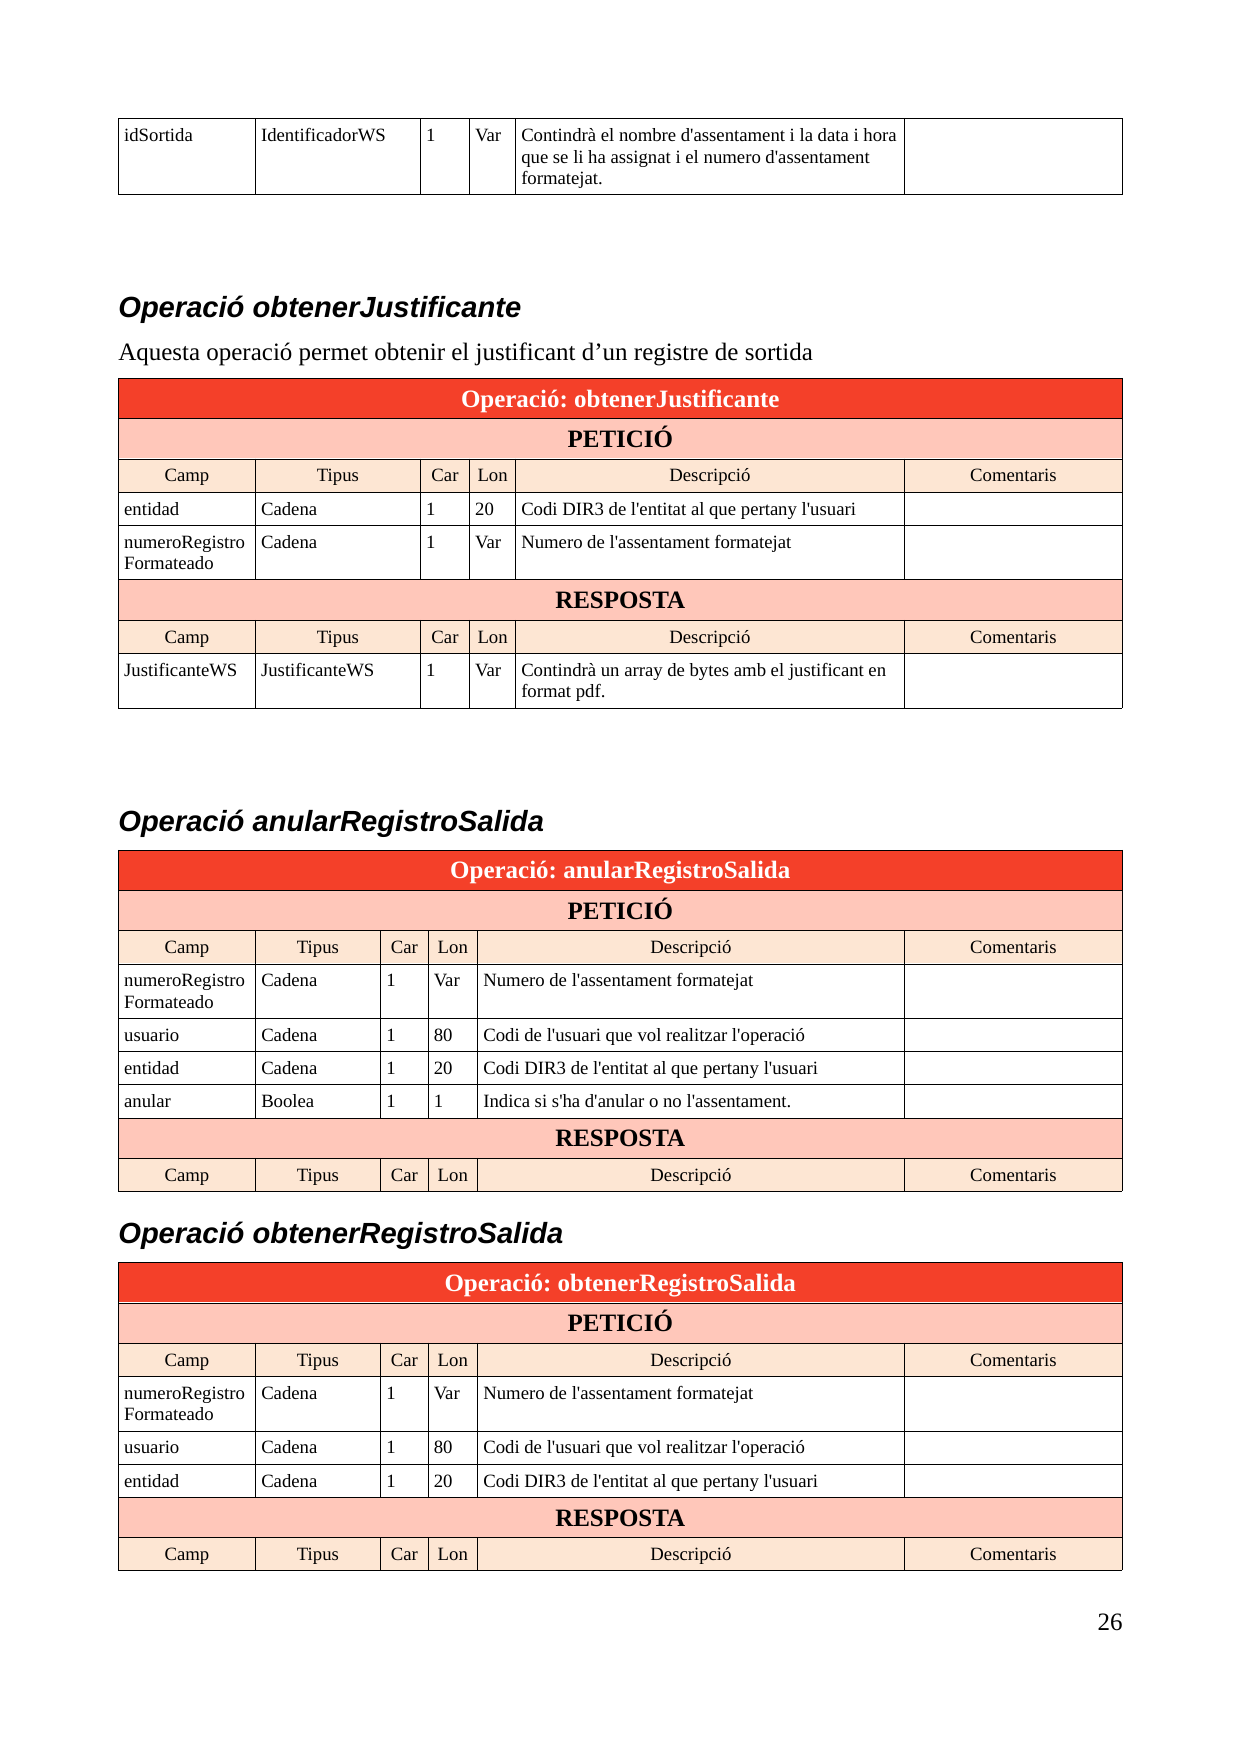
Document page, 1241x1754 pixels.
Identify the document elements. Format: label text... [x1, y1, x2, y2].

table_cell RESPOSTA [119, 1119, 1122, 1158]
table_cell Camp [119, 931, 255, 963]
table_cell entidad [119, 1052, 255, 1084]
table_cell Descripció [516, 460, 904, 492]
table_cell 1 [421, 654, 469, 707]
table_cell Camp [119, 621, 255, 653]
table_cell Contindrà un array de bytes amb el justificant en format pdf. [516, 654, 904, 707]
table_cell JustificanteWS [119, 654, 255, 707]
table_cell 1 [381, 1377, 428, 1431]
table_cell numeroRegistroFormateado [119, 965, 255, 1018]
table_cell Var [429, 1377, 477, 1431]
table_cell Comentaris [905, 460, 1122, 492]
table_cell PETICIÓ [119, 891, 1122, 930]
table_cell Car [381, 931, 428, 963]
table_cell 1 [381, 1432, 428, 1464]
table_cell Lon [470, 621, 515, 653]
table_cell Car [381, 1159, 428, 1191]
table_cell [905, 493, 1122, 525]
table_cell 1 [381, 1465, 428, 1497]
table_cell 1 [381, 1019, 428, 1051]
table_cell numeroRegistroFormateado [119, 1377, 255, 1431]
table_cell [905, 1432, 1122, 1464]
table_cell 1 [381, 1085, 428, 1117]
table_cell Descripció [478, 931, 904, 963]
table_cell usuario [119, 1019, 255, 1051]
table_cell entidad [119, 493, 255, 525]
table_cell PETICIÓ [119, 419, 1122, 458]
table_cell [905, 1019, 1122, 1051]
table_cell 1 [381, 1052, 428, 1084]
table_cell Descripció [478, 1159, 904, 1191]
table_cell Tipus [256, 931, 380, 963]
table_cell 1 [421, 119, 469, 194]
table_cell Lon [429, 1538, 477, 1570]
table_cell 1 [381, 965, 428, 1018]
table_cell 20 [429, 1052, 477, 1084]
table_cell Car [421, 621, 469, 653]
table_cell Tipus [256, 460, 420, 492]
table_cell Cadena [256, 965, 380, 1018]
table_cell Car [381, 1344, 428, 1376]
table_cell Camp [119, 1538, 255, 1570]
table_cell Codi de l'usuari que vol realitzar l'operació [478, 1019, 904, 1051]
table_cell Var [429, 965, 477, 1018]
table_cell [905, 965, 1122, 1018]
table_cell 20 [470, 493, 515, 525]
table_header Operació: obtenerRegistroSalida [119, 1263, 1122, 1302]
table_cell [905, 1052, 1122, 1084]
table_cell Numero de l'assentament formatejat [478, 1377, 904, 1431]
table_cell Contindrà el nombre d'assentament i la data i hora que se li ha assignat i el numero d'assentament formatejat. [516, 119, 904, 194]
table_cell Tipus [256, 1344, 380, 1376]
table_cell Var [470, 654, 515, 707]
table_cell Camp [119, 460, 255, 492]
table_cell Camp [119, 1159, 255, 1191]
table_cell Lon [429, 931, 477, 963]
table_cell [905, 1377, 1122, 1431]
table_cell Cadena [256, 1052, 380, 1084]
table_cell Car [421, 460, 469, 492]
subtitle Operació obtenerJustificante [118, 291, 1122, 324]
table_cell Indica si s'ha d'anular o no l'assentament. [478, 1085, 904, 1117]
table_cell PETICIÓ [119, 1304, 1122, 1343]
table_cell Boolea [256, 1085, 380, 1117]
table_cell Comentaris [905, 1159, 1122, 1191]
table_cell 80 [429, 1432, 477, 1464]
subtitle Operació obtenerRegistroSalida [118, 1216, 1122, 1249]
table_cell IdentificadorWS [256, 119, 420, 194]
table_cell anular [119, 1085, 255, 1117]
table_cell Codi DIR3 de l'entitat al que pertany l'usuari [478, 1465, 904, 1497]
table_cell [905, 526, 1122, 579]
table_cell Cadena [256, 1465, 380, 1497]
table_cell Comentaris [905, 1344, 1122, 1376]
table_cell Numero de l'assentament formatejat [478, 965, 904, 1018]
table_cell 20 [429, 1465, 477, 1497]
table_cell 1 [421, 493, 469, 525]
table_cell Cadena [256, 1377, 380, 1431]
table_cell Lon [429, 1344, 477, 1376]
table_cell Codi DIR3 de l'entitat al que pertany l'usuari [478, 1052, 904, 1084]
table_cell numeroRegistroFormateado [119, 526, 255, 579]
table_cell Car [381, 1538, 428, 1570]
table_cell Cadena [256, 1019, 380, 1051]
table_cell Descripció [516, 621, 904, 653]
table_cell [905, 1085, 1122, 1117]
table_cell Lon [470, 460, 515, 492]
table_cell 1 [429, 1085, 477, 1117]
table_cell entidad [119, 1465, 255, 1497]
table_cell RESPOSTA [119, 580, 1122, 620]
table_cell Codi de l'usuari que vol realitzar l'operació [478, 1432, 904, 1464]
table_header Operació: obtenerJustificante [119, 379, 1122, 418]
table_cell Var [470, 526, 515, 579]
table_cell 80 [429, 1019, 477, 1051]
table_cell Descripció [478, 1538, 904, 1570]
table_cell [905, 1465, 1122, 1497]
table_cell Cadena [256, 493, 420, 525]
table_cell Comentaris [905, 621, 1122, 653]
table_cell RESPOSTA [119, 1498, 1122, 1537]
table_cell Tipus [256, 1538, 380, 1570]
table_cell Tipus [256, 621, 420, 653]
table_cell Tipus [256, 1159, 380, 1191]
table_cell Descripció [478, 1344, 904, 1376]
table_cell [905, 119, 1122, 194]
table_cell Codi DIR3 de l'entitat al que pertany l'usuari [516, 493, 904, 525]
text Aquesta operació permet obtenir el justificant d’un registre de sortida [118, 337, 1122, 365]
table_cell Camp [119, 1344, 255, 1376]
table_header Operació: anularRegistroSalida [119, 851, 1122, 890]
subtitle Operació anularRegistroSalida [118, 804, 1122, 837]
table_cell Numero de l'assentament formatejat [516, 526, 904, 579]
table_cell 1 [421, 526, 469, 579]
table_cell [905, 654, 1122, 707]
table_cell Comentaris [905, 1538, 1122, 1570]
table_cell idSortida [119, 119, 255, 194]
table_cell Cadena [256, 1432, 380, 1464]
table_cell JustificanteWS [256, 654, 420, 707]
table_cell Comentaris [905, 931, 1122, 963]
table_cell Cadena [256, 526, 420, 579]
table_cell usuario [119, 1432, 255, 1464]
table_cell Lon [429, 1159, 477, 1191]
table_cell Var [470, 119, 515, 194]
